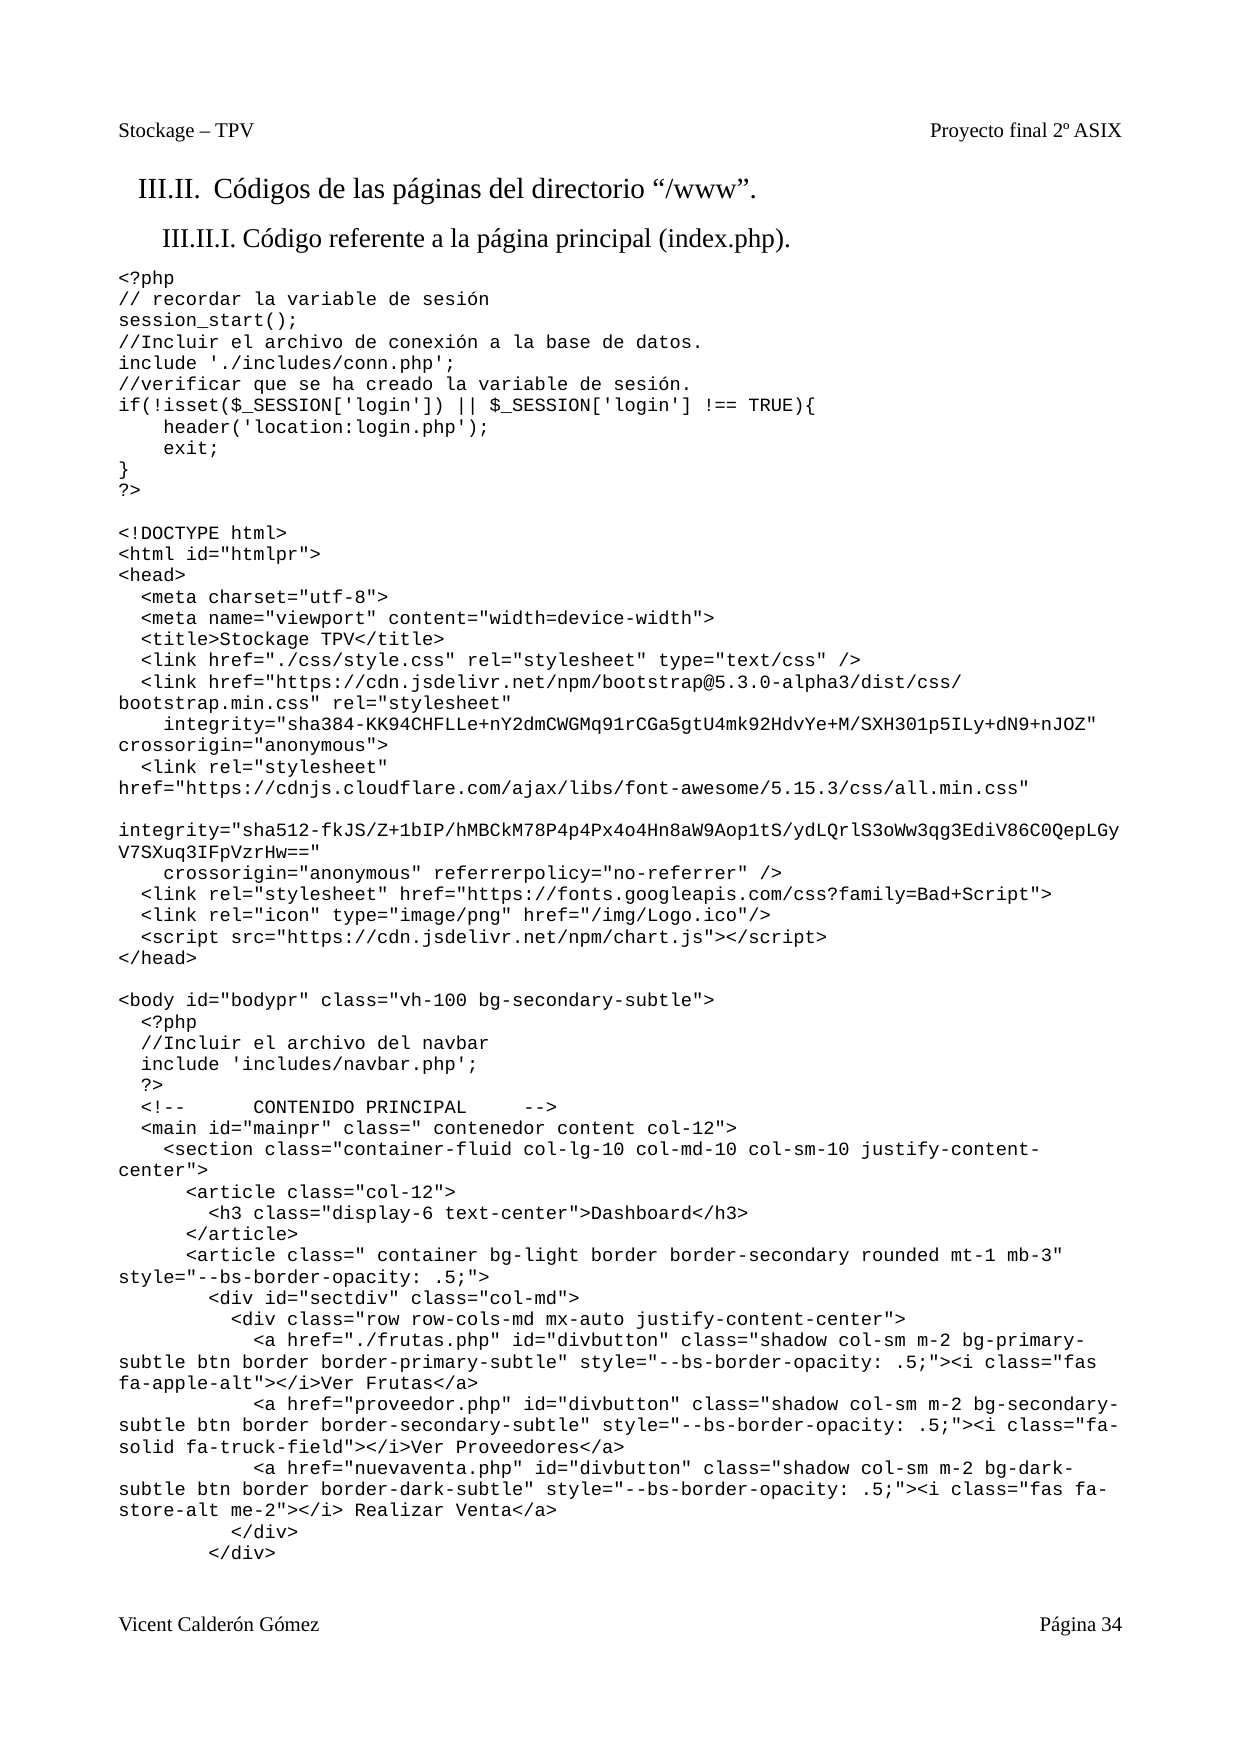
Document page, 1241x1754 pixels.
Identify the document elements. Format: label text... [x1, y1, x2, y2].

text exit; [118, 439, 1122, 460]
text </div> [118, 1544, 1122, 1565]
text <section class="container-fluid col-lg-10 col-md-10 col-sm-10 justify-content-center"> [118, 1140, 1122, 1182]
text </div> [118, 1522, 1122, 1544]
text } [118, 460, 1122, 481]
subtitle Códigos de las páginas del directorio “/www”. [201, 172, 1122, 205]
text <link href="./css/style.css" rel="stylesheet" type="text/css" /> [118, 651, 1122, 672]
text session_start(); [118, 311, 1122, 332]
text <body id="bodypr" class="vh-100 bg-secondary-subtle"> [118, 991, 1122, 1012]
text integrity="sha384-KK94CHFLLe+nY2dmCWGMq91rCGa5gtU4mk92HdvYe+M/SXH301p5ILy+dN9+nJOZ" crossorigin="anonymous"> [118, 715, 1122, 757]
text </head> [118, 949, 1122, 970]
text </article> [118, 1225, 1122, 1246]
text <?php [118, 269, 1122, 290]
text ?> [118, 1076, 1122, 1097]
text <meta name="viewport" content="width=device-width"> [118, 609, 1122, 630]
text <h3 class="display-6 text-center">Dashboard</h3> [118, 1204, 1122, 1225]
text ?> [118, 481, 1122, 502]
text <article class=" container bg-light border border-secondary rounded mt-1 mb-3" style="--bs-border-opacity: .5;"> [118, 1246, 1122, 1289]
text crossorigin="anonymous" referrerpolicy="no-referrer" /> [118, 864, 1122, 885]
text <!DOCTYPE html> [118, 524, 1122, 545]
text <!-- CONTENIDO PRINCIPAL --> [118, 1097, 1122, 1119]
text include './includes/conn.php'; [118, 354, 1122, 375]
text <article class="col-12"> [118, 1182, 1122, 1204]
text <?php [118, 1012, 1122, 1034]
text <html id="htmlpr"> [118, 545, 1122, 566]
text <div class="row row-cols-md mx-auto justify-content-center"> [118, 1310, 1122, 1331]
text //Incluir el archivo del navbar [118, 1034, 1122, 1055]
text <script src="https://cdn.jsdelivr.net/npm/chart.js"></script> [118, 927, 1122, 949]
text <link rel="stylesheet" href="https://fonts.googleapis.com/css?family=Bad+Script"> [118, 885, 1122, 906]
text <link rel="stylesheet" href="https://cdnjs.cloudflare.com/ajax/libs/font-awesome/5.15.3/css/all.min.css" [118, 757, 1122, 800]
text <div id="sectdiv" class="col-md"> [118, 1289, 1122, 1310]
text <a href="proveedor.php" id="divbutton" class="shadow col-sm m-2 bg-secondary-subtle btn border border-secondary-subtle" style="--bs-border-opacity: .5;"><i class="fa-solid fa-truck-field"></i>Ver Proveedores</a> [118, 1395, 1122, 1459]
text integrity="sha512-fkJS/Z+1bIP/hMBCkM78P4p4Px4o4Hn8aW9Aop1tS/ydLQrlS3oWw3qg3EdiV86C0QepLGyV7SXuq3IFpVzrHw==" [118, 800, 1122, 864]
text <title>Stockage TPV</title> [118, 630, 1122, 651]
text //verificar que se ha creado la variable de sesión. [118, 375, 1122, 396]
text <link href="https://cdn.jsdelivr.net/npm/bootstrap@5.3.0-alpha3/dist/css/bootstrap.min.css" rel="stylesheet" [118, 672, 1122, 715]
text if(!isset($_SESSION['login']) || $_SESSION['login'] !== TRUE){ [118, 396, 1122, 417]
text // recordar la variable de sesión [118, 290, 1122, 311]
text <link rel="icon" type="image/png" href="/img/Logo.ico"/> [118, 906, 1122, 927]
text <head> [118, 566, 1122, 587]
subtitle Código referente a la página principal (index.php). [236, 222, 1122, 253]
text <a href="./frutas.php" id="divbutton" class="shadow col-sm m-2 bg-primary-subtle btn border border-primary-subtle" style="--bs-border-opacity: .5;"><i class="fas fa-apple-alt"></i>Ver Frutas</a> [118, 1331, 1122, 1395]
text <meta charset="utf-8"> [118, 587, 1122, 609]
text <main id="mainpr" class=" contenedor content col-12"> [118, 1119, 1122, 1140]
text include 'includes/navbar.php'; [118, 1055, 1122, 1076]
text <a href="nuevaventa.php" id="divbutton" class="shadow col-sm m-2 bg-dark-subtle btn border border-dark-subtle" style="--bs-border-opacity: .5;"><i class="fas fa-store-alt me-2"></i> Realizar Venta</a> [118, 1459, 1122, 1522]
text //Incluir el archivo de conexión a la base de datos. [118, 332, 1122, 354]
text header('location:login.php'); [118, 417, 1122, 439]
